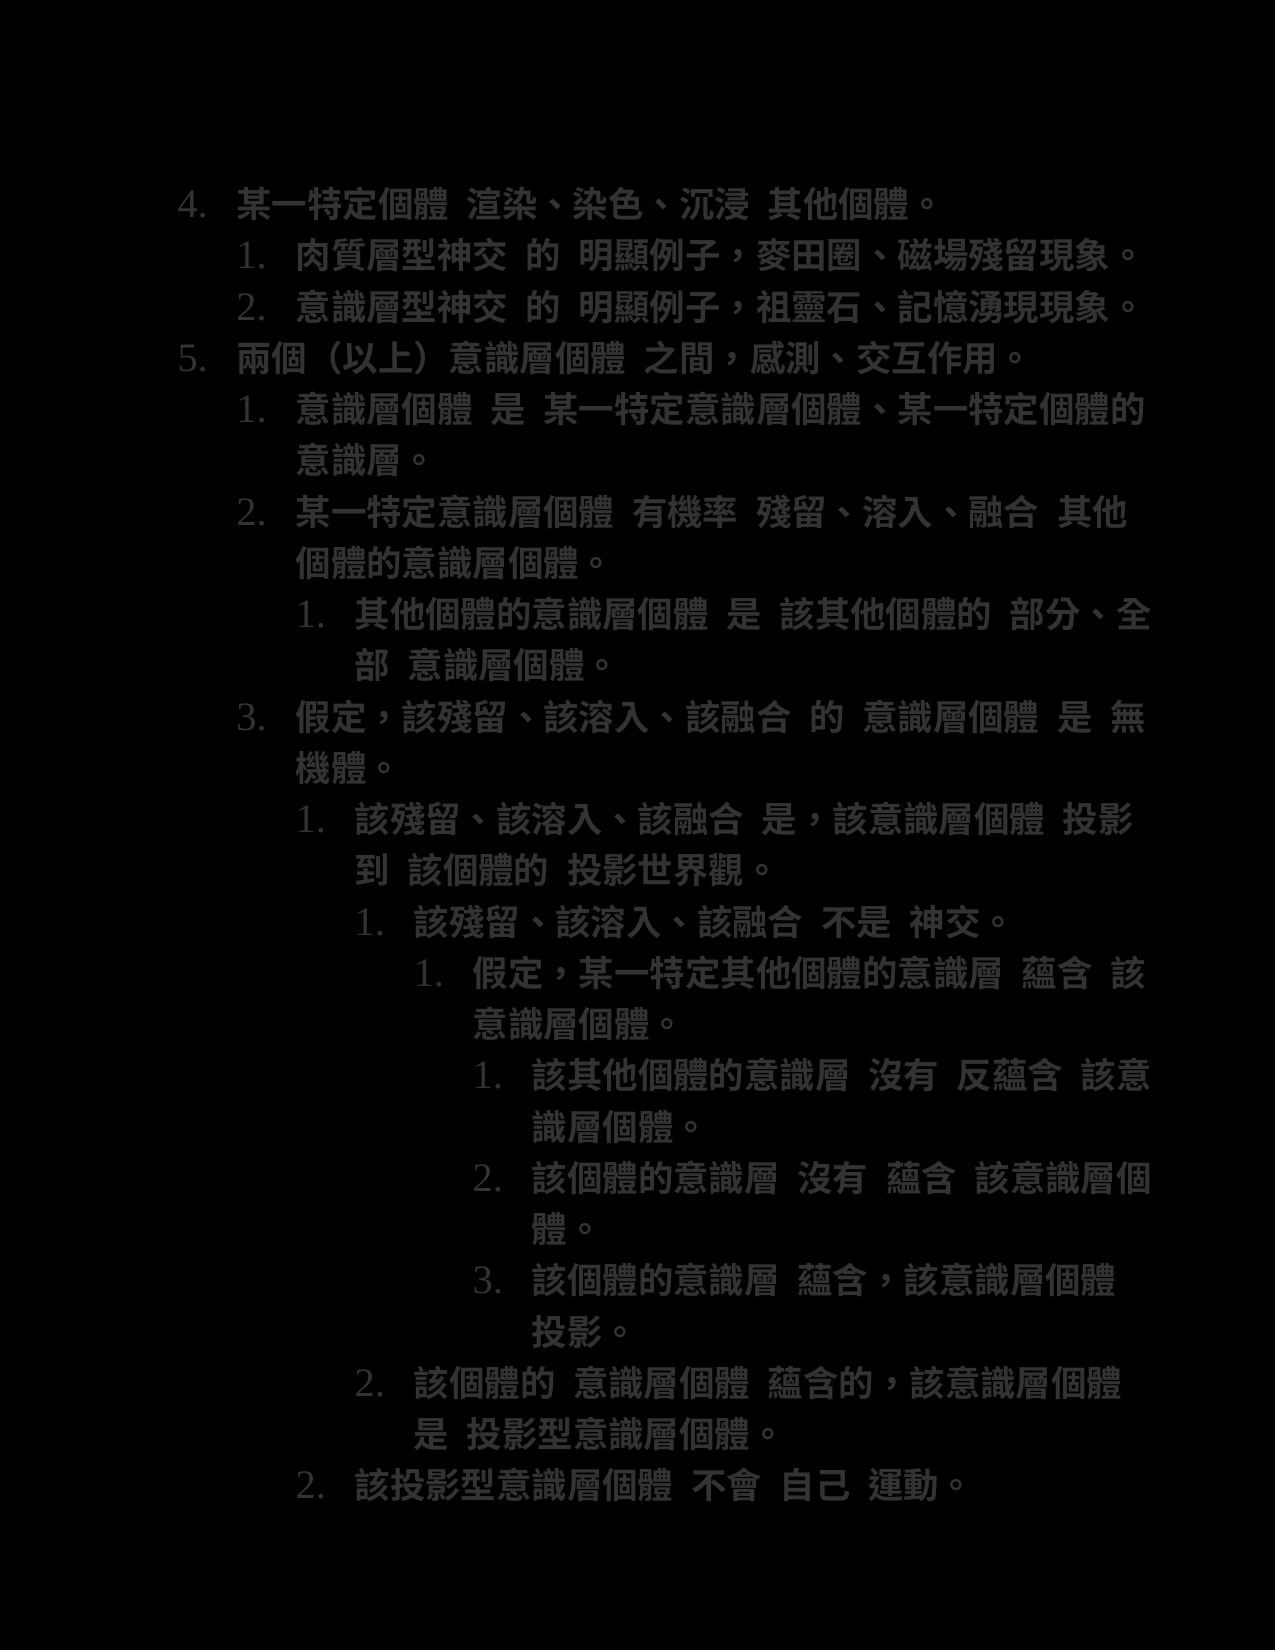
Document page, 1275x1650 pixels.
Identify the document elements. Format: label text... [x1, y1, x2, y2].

list 意識層型神交 的 明顯例子，祖靈石、記憶湧現現象。 [236, 279, 1157, 330]
list 該個體的 意識層個體 蘊含的，該意識層個體 是 投影型意識層個體。 [354, 1355, 1157, 1458]
list 該個體的意識層 沒有 蘊含 該意識層個體。 [472, 1150, 1157, 1253]
list 意識層個體 是 某一特定意識層個體、某一特定個體的意識層。 [236, 381, 1157, 484]
list 肉質層型神交 的 明顯例子，麥田圈、磁場殘留現象。 [236, 228, 1157, 279]
list 兩個（以上）意識層個體 之間，感測、交互作用。 [177, 330, 1157, 381]
list 假定，該殘留、該溶入、該融合 的 意識層個體 是 無機體。 [236, 689, 1157, 791]
list 該其他個體的意識層 沒有 反蘊含 該意識層個體。 [472, 1048, 1157, 1150]
list 該殘留、該溶入、該融合 是，該意識層個體 投影到 該個體的 投影世界觀。 [295, 791, 1157, 894]
list 某一特定意識層個體 有機率 殘留、溶入、融合 其他個體的意識層個體。 [236, 484, 1157, 586]
list 該個體的意識層 蘊含，該意識層個體 投影。 [472, 1253, 1157, 1355]
list 假定，某一特定其他個體的意識層 蘊含 該意識層個體。 [413, 945, 1157, 1048]
list 該殘留、該溶入、該融合 不是 神交。 [354, 894, 1157, 945]
list 其他個體的意識層個體 是 該其他個體的 部分、全部 意識層個體。 [295, 586, 1157, 689]
list 該投影型意識層個體 不會 自己 運動。 [295, 1458, 1157, 1509]
list 某一特定個體 渲染、染色、沉浸 其他個體。 [177, 176, 1157, 228]
